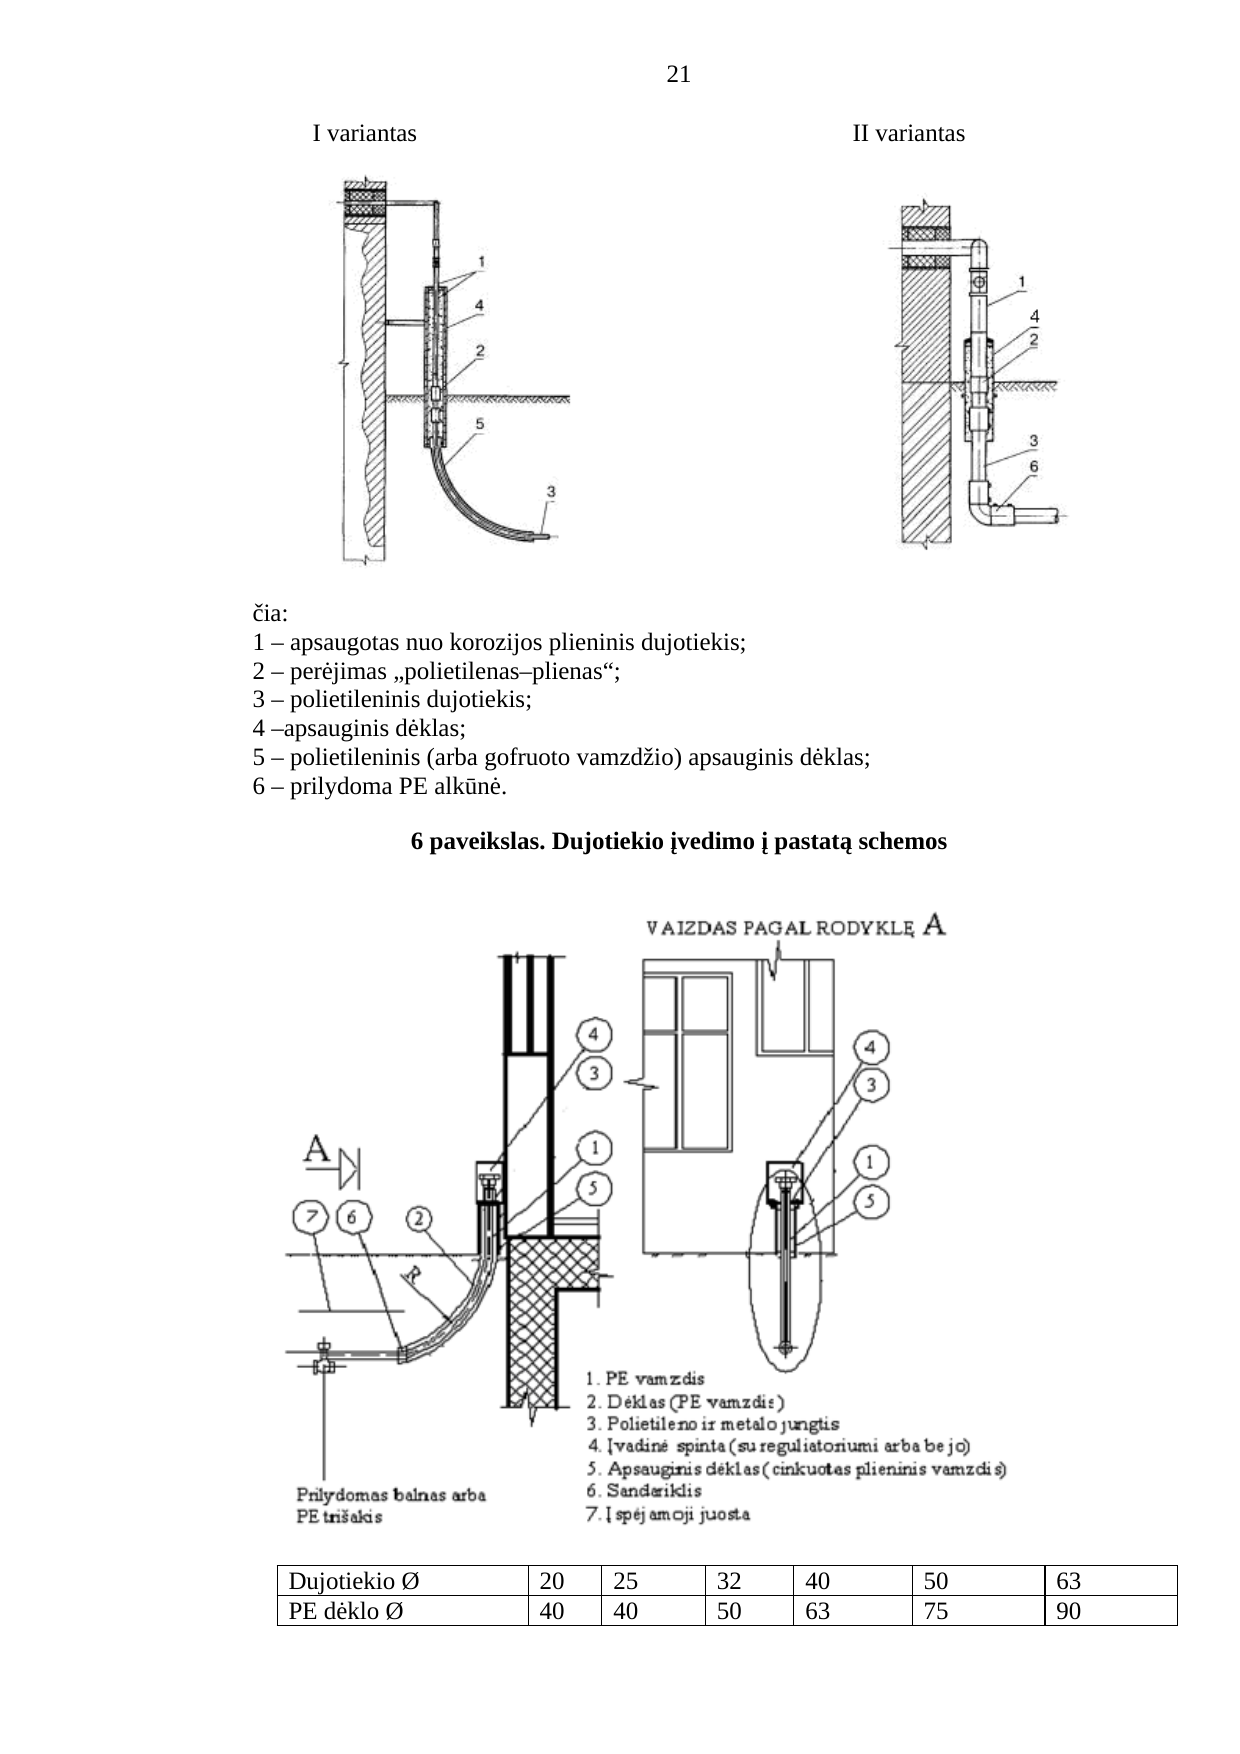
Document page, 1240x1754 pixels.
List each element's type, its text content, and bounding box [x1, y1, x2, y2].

table_cell 50 [706, 1596, 793, 1624]
table_header 32 [706, 1566, 793, 1595]
table_cell 63 [794, 1596, 912, 1624]
table_cell 40 [529, 1596, 601, 1624]
text 4 –apsauginis dėklas; [177, 713, 1181, 742]
table_cell 90 [1046, 1596, 1177, 1624]
table_header 63 [1046, 1566, 1177, 1595]
text 6 paveikslas. Dujotiekio įvedimo į pastatą schemos [177, 826, 1181, 854]
text 6 – prilydoma PE alkūnė. [177, 771, 1181, 799]
table_header Dujotiekio Ø [278, 1566, 528, 1595]
text 3 – polietileninis dujotiekis; [177, 684, 1181, 713]
table_header 40 [794, 1566, 912, 1595]
table_cell PE dėklo Ø [278, 1596, 528, 1624]
table_header 50 [913, 1566, 1044, 1595]
table_header 20 [529, 1566, 601, 1595]
text 2 – perėjimas „polietilenas–plienas“; [177, 656, 1181, 684]
text 5 – polietileninis (arba gofruoto vamzdžio) apsauginis dėklas; [177, 742, 1181, 771]
table_cell 75 [913, 1596, 1044, 1624]
table_cell 40 [602, 1596, 705, 1624]
text čia: [177, 598, 1181, 627]
text I variantas II variantas [177, 118, 1181, 147]
text 1 – apsaugotas nuo korozijos plieninis dujotiekis; [177, 627, 1181, 656]
table_header 25 [602, 1566, 705, 1595]
